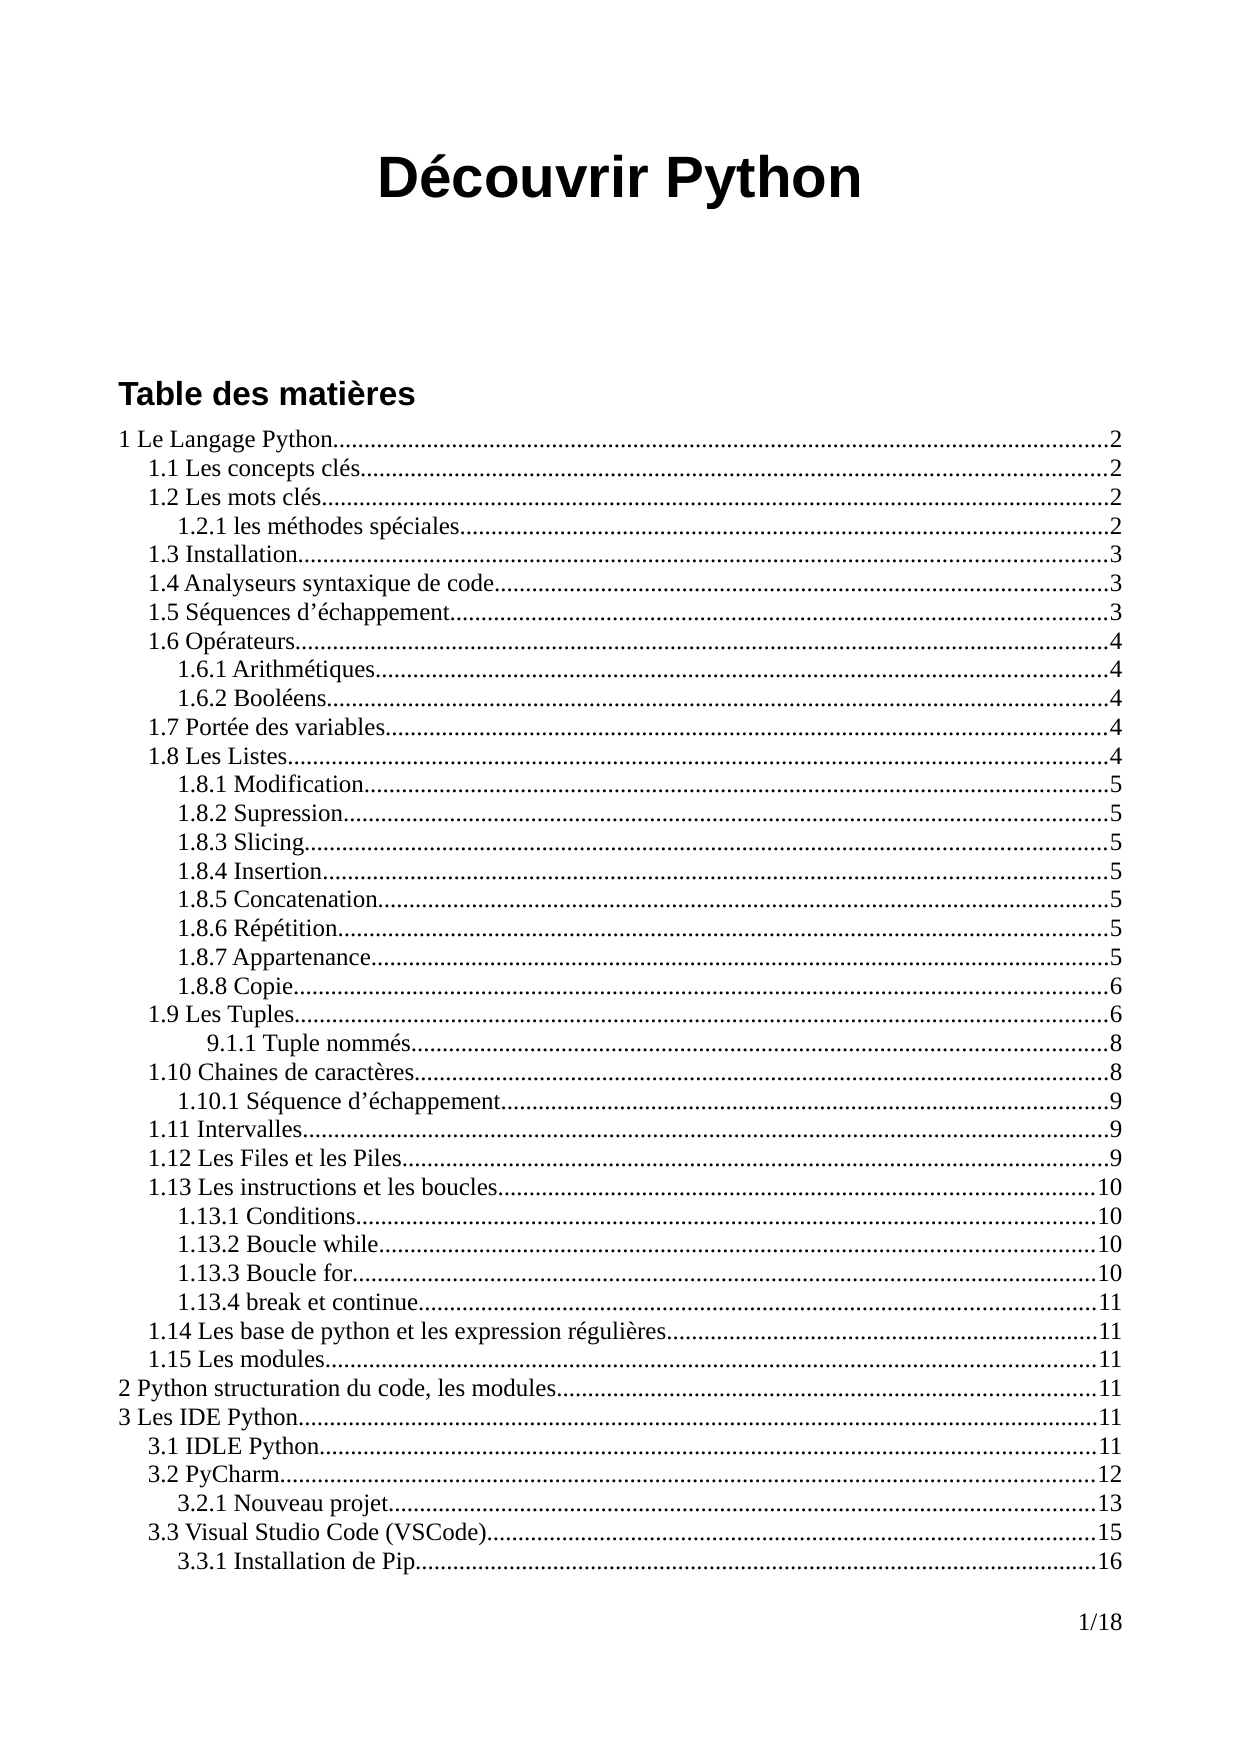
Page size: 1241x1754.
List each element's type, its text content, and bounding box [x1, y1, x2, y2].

text 1.10 Chaines de caractères 8 [148, 1057, 1122, 1086]
text 1.8.1 Modification 5 [177, 769, 1122, 798]
text 1.2.1 les méthodes spéciales 2 [177, 511, 1122, 539]
text 1.15 Les modules 11 [148, 1344, 1122, 1373]
text 2 Python structuration du code, les modules 11 [118, 1373, 1122, 1402]
title Découvrir Python [118, 143, 1122, 210]
text 3.3 Visual Studio Code (VSCode) 15 [148, 1517, 1122, 1546]
text 1.14 Les base de python et les expression régulières 11 [148, 1316, 1122, 1344]
text 1.11 Intervalles 9 [148, 1114, 1122, 1143]
text 1.10.1 Séquence d’échappement 9 [177, 1086, 1122, 1114]
subtitle Table des matières [118, 374, 1122, 412]
text 1.8 Les Listes 4 [148, 741, 1122, 769]
text 1.12 Les Files et les Piles 9 [148, 1143, 1122, 1172]
text 1.6.1 Arithmétiques 4 [177, 654, 1122, 683]
text 3.2.1 Nouveau projet 13 [177, 1488, 1122, 1517]
text 1.1 Les concepts clés 2 [148, 453, 1122, 482]
text 1.7 Portée des variables 4 [148, 712, 1122, 741]
text 1 Le Langage Python 2 [118, 424, 1122, 453]
text 1.3 Installation 3 [148, 539, 1122, 568]
text 1.8.4 Insertion 5 [177, 856, 1122, 884]
text 3.2 PyCharm 12 [148, 1459, 1122, 1488]
text 1.13 Les instructions et les boucles 10 [148, 1172, 1122, 1201]
text 1.8.2 Supression 5 [177, 798, 1122, 827]
text 1.13.3 Boucle for 10 [177, 1258, 1122, 1287]
text 1.13.4 break et continue 11 [177, 1287, 1122, 1316]
text 1.6.2 Booléens 4 [177, 683, 1122, 712]
text 1.8.6 Répétition 5 [177, 913, 1122, 942]
text 3 Les IDE Python 11 [118, 1402, 1122, 1431]
text 1.13.1 Conditions 10 [177, 1201, 1122, 1229]
text 1.9 Les Tuples 6 [148, 999, 1122, 1028]
text 1.13.2 Boucle while 10 [177, 1229, 1122, 1258]
text 1.6 Opérateurs 4 [148, 626, 1122, 654]
text 9.1.1 Tuple nommés 8 [207, 1028, 1122, 1057]
text 1.8.8 Copie 6 [177, 971, 1122, 999]
text 1.8.7 Appartenance 5 [177, 942, 1122, 971]
text 1.8.5 Concatenation 5 [177, 884, 1122, 913]
text 1.8.3 Slicing 5 [177, 827, 1122, 856]
text 1.4 Analyseurs syntaxique de code 3 [148, 568, 1122, 597]
text 3.3.1 Installation de Pip 16 [177, 1546, 1122, 1574]
text 3.1 IDLE Python 11 [148, 1431, 1122, 1459]
text 1.5 Séquences d’échappement 3 [148, 597, 1122, 626]
text 1.2 Les mots clés 2 [148, 482, 1122, 511]
